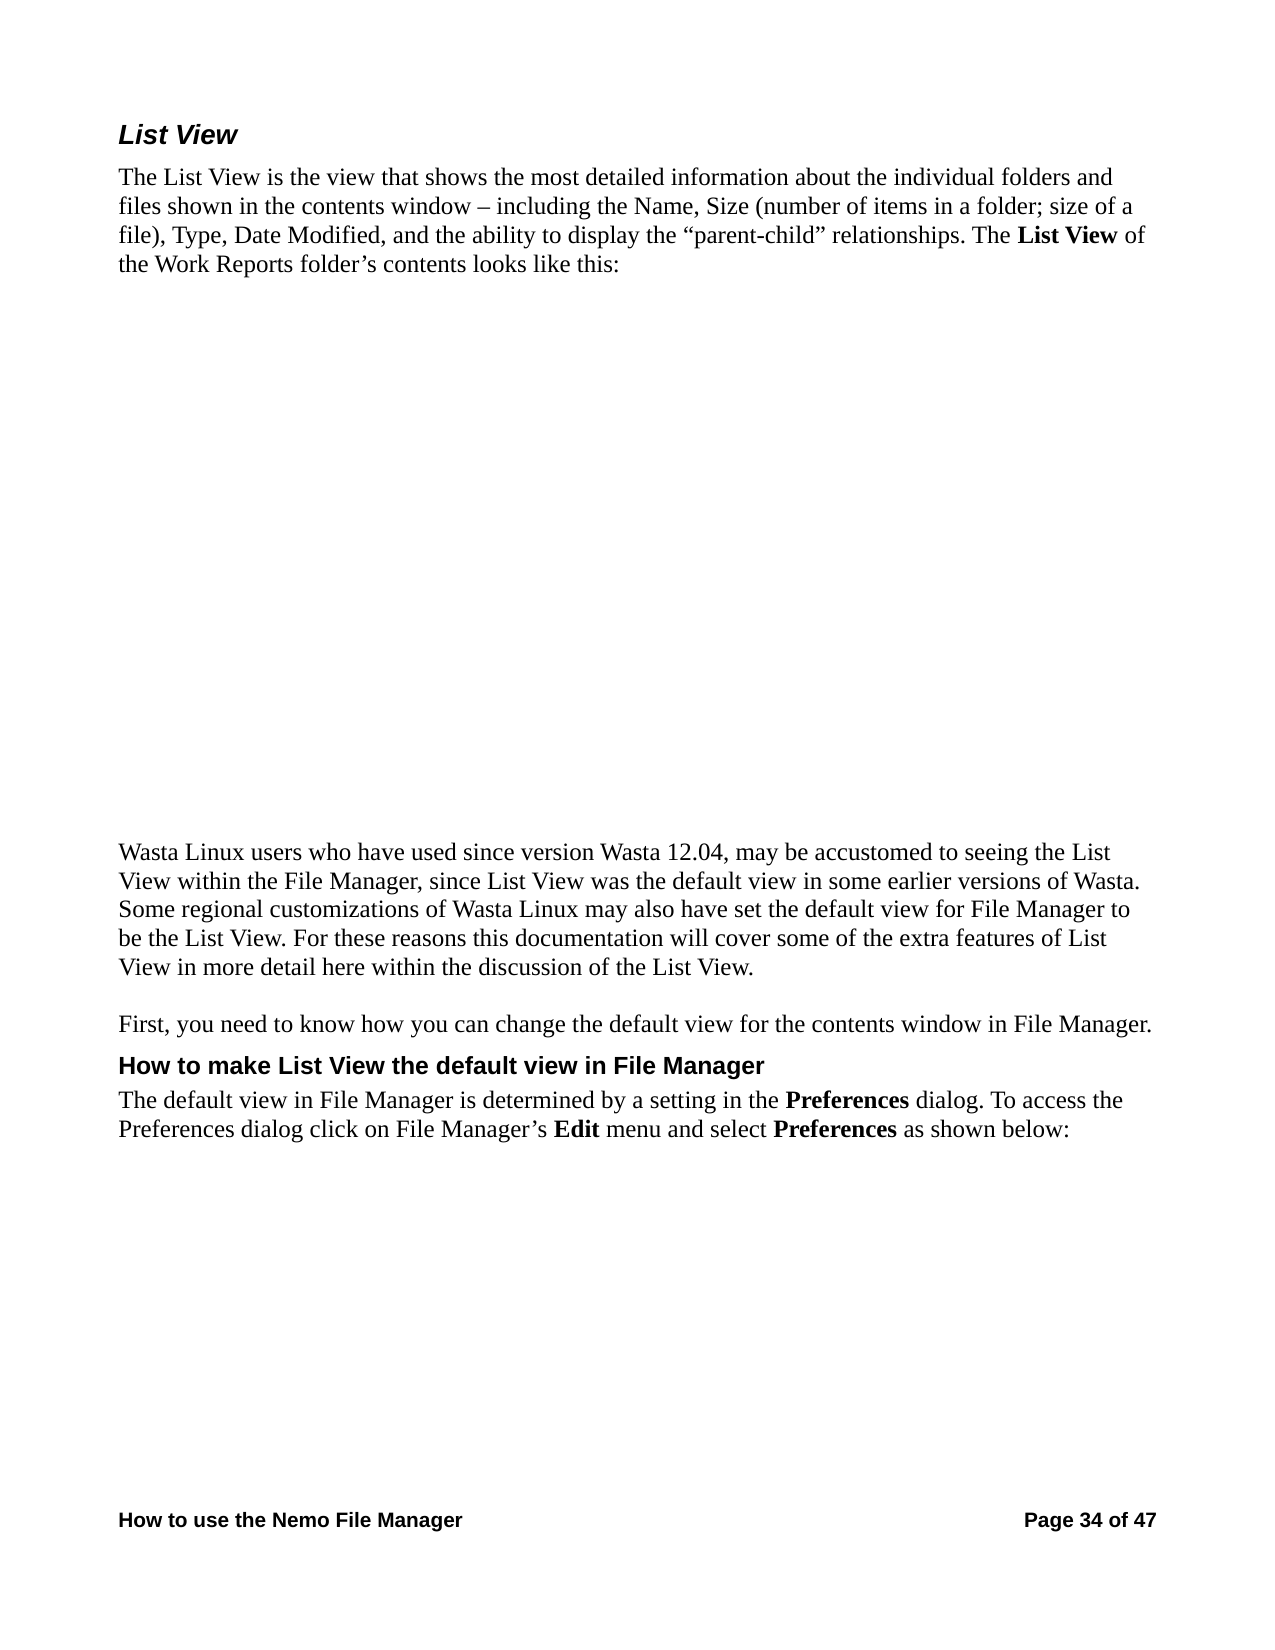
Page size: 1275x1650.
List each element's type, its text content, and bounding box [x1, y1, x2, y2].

text Wasta Linux users who have used since version Wasta 12.04, may be accustomed to seeing the List View within the File Manager, since List View was the default view in some earlier versions of Wasta. Some regional customizations of Wasta Linux may also have set the default view for File Manager to be the List View. For these reasons this documentation will cover some of the extra features of List View in more detail here within the discussion of the List View. [118, 837, 1157, 981]
subtitle List View [118, 118, 1157, 150]
text The List View is the view that shows the most detailed information about the individual folders and files shown in the contents window – including the Name, Size (number of items in a folder; size of a file), Type, Date Modified, and the ability to display the “parent-child” relationships. The List View of the Work Reports folder’s contents looks like this: [118, 162, 1157, 277]
text First, you need to know how you can change the default view for the contents window in File Manager. [118, 1009, 1157, 1038]
text The default view in File Manager is determined by a setting in the Preferences dialog. To access the Preferences dialog click on File Manager’s Edit menu and select Preferences as shown below: [118, 1086, 1157, 1143]
subtitle How to make List View the default view in File Manager [118, 1051, 1157, 1079]
